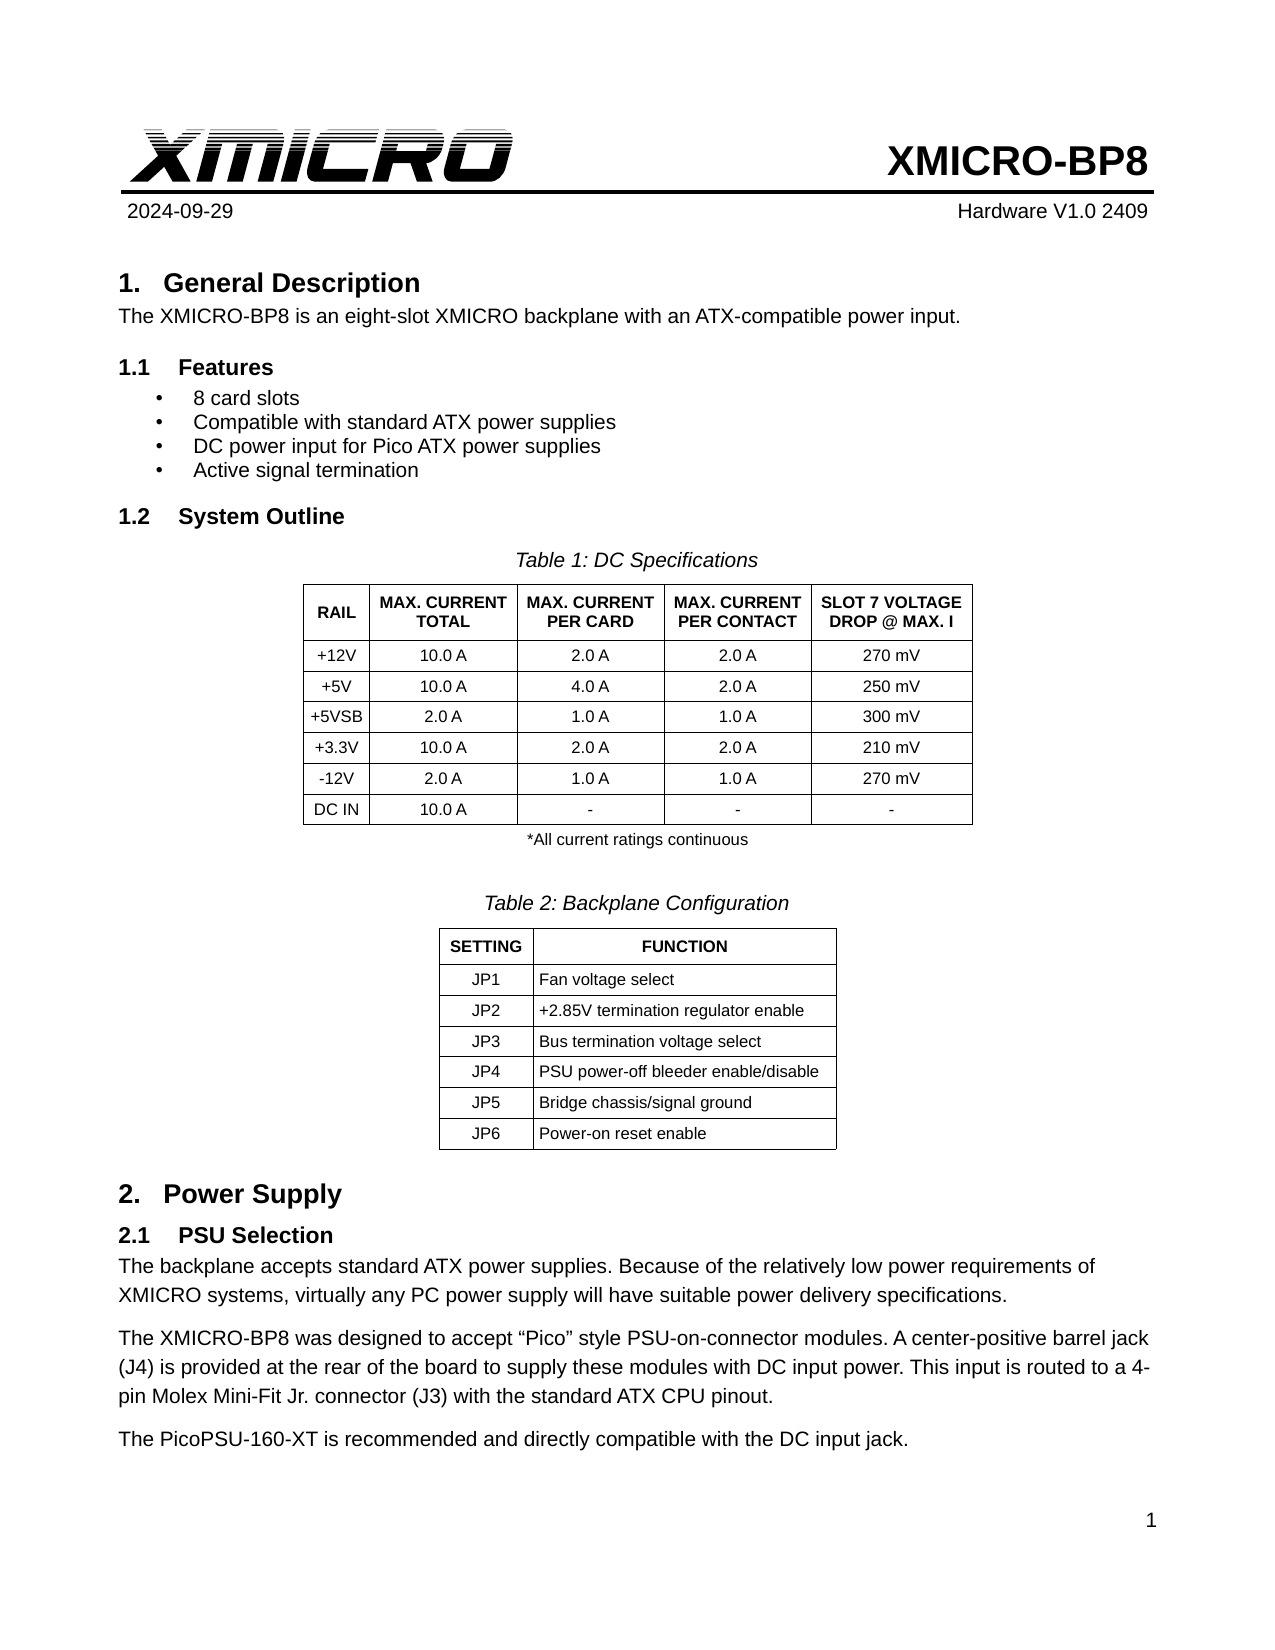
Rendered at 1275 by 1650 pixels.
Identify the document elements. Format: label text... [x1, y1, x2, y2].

table_cell 10.0 A [370, 672, 517, 701]
table_cell +3.3V [304, 733, 369, 763]
table_cell +5VSB [304, 702, 369, 732]
table_cell 210 mV [812, 733, 972, 763]
table_cell 2.0 A [518, 641, 664, 671]
table_cell 300 mV [812, 702, 972, 732]
table_cell JP6 [440, 1119, 533, 1149]
table_header Rail [304, 585, 369, 640]
table_header Max. Current per card [518, 585, 664, 640]
table_cell 10.0 A [370, 795, 517, 824]
table_cell 270 mV [812, 764, 972, 793]
text The XMICRO-BP8 is an eight-slot XMICRO backplane with an ATX-compatible power input. [118, 304, 1157, 328]
table_cell - [518, 795, 664, 824]
table_cell Power-on reset enable [534, 1119, 836, 1149]
table_cell Bridge chassis/signal ground [534, 1088, 836, 1118]
table_cell 1.0 A [518, 764, 664, 793]
list DC power input for Pico ATX power supplies [156, 434, 1157, 458]
table_cell 2.0 A [370, 702, 517, 732]
table_cell JP1 [440, 965, 533, 995]
table_cell 250 mV [812, 672, 972, 701]
subtitle General Description [118, 267, 1157, 298]
table_cell JP3 [440, 1027, 533, 1056]
table_header Setting [440, 929, 533, 964]
subtitle System Outline [118, 503, 1157, 529]
list 8 card slots [156, 386, 1157, 410]
list Compatible with standard ATX power supplies [156, 410, 1157, 434]
text The PicoPSU-160-XT is recommended and directly compatible with the DC input jack. [118, 1427, 1157, 1451]
table_cell 2.0 A [665, 641, 811, 671]
table_cell +2.85V termination regulator enable [534, 996, 836, 1026]
table_cell 1.0 A [665, 764, 811, 793]
table_cell 2.0 A [370, 764, 517, 793]
table_cell Table 2: Backplane Configuration [118, 879, 1157, 1172]
table_cell DC IN [304, 795, 369, 824]
table_cell - [812, 795, 972, 824]
table_cell Fan voltage select [534, 965, 836, 995]
table_cell JP4 [440, 1057, 533, 1087]
table_cell 2.0 A [665, 733, 811, 763]
table_cell - [665, 795, 811, 824]
table_cell 1.0 A [518, 702, 664, 732]
table_cell PSU power-off bleeder enable/disable [534, 1057, 836, 1087]
table_cell +5V [304, 672, 369, 701]
table_cell *All current ratings continuous [304, 825, 972, 855]
table_cell JP5 [440, 1088, 533, 1118]
table_cell 10.0 A [370, 641, 517, 671]
table_cell +12V [304, 641, 369, 671]
table_header Function [534, 929, 836, 964]
list Active signal termination [156, 458, 1157, 482]
table_header Slot 7 Voltage Drop @ Max. I [812, 585, 972, 640]
table_cell -12V [304, 764, 369, 793]
table_cell 270 mV [812, 641, 972, 671]
table_header Table 1: DC Specifications [118, 535, 1157, 879]
table_cell 4.0 A [518, 672, 664, 701]
table_cell Bus termination voltage select [534, 1027, 836, 1056]
table_header Max. Current Total [370, 585, 517, 640]
table_cell JP2 [440, 996, 533, 1026]
subtitle PSU Selection [118, 1222, 1157, 1248]
table_cell 2.0 A [665, 672, 811, 701]
table_cell 2.0 A [518, 733, 664, 763]
table_header Max. Current Per Contact [665, 585, 811, 640]
subtitle Power Supply [118, 1178, 1157, 1210]
table_cell 1.0 A [665, 702, 811, 732]
table_cell 10.0 A [370, 733, 517, 763]
subtitle Features [118, 354, 1157, 380]
text The backplane accepts standard ATX power supplies. Because of the relatively low power requirements of XMICRO systems, virtually any PC power supply will have suitable power delivery specifications. [118, 1254, 1157, 1307]
text The XMICRO-BP8 was designed to accept “Pico” style PSU-on-connector modules. A center-positive barrel jack (J4) is provided at the rear of the board to supply these modules with DC input power. This input is routed to a 4-pin Molex Mini-Fit Jr. connector (J3) with the standard ATX CPU pinout. [118, 1326, 1157, 1407]
